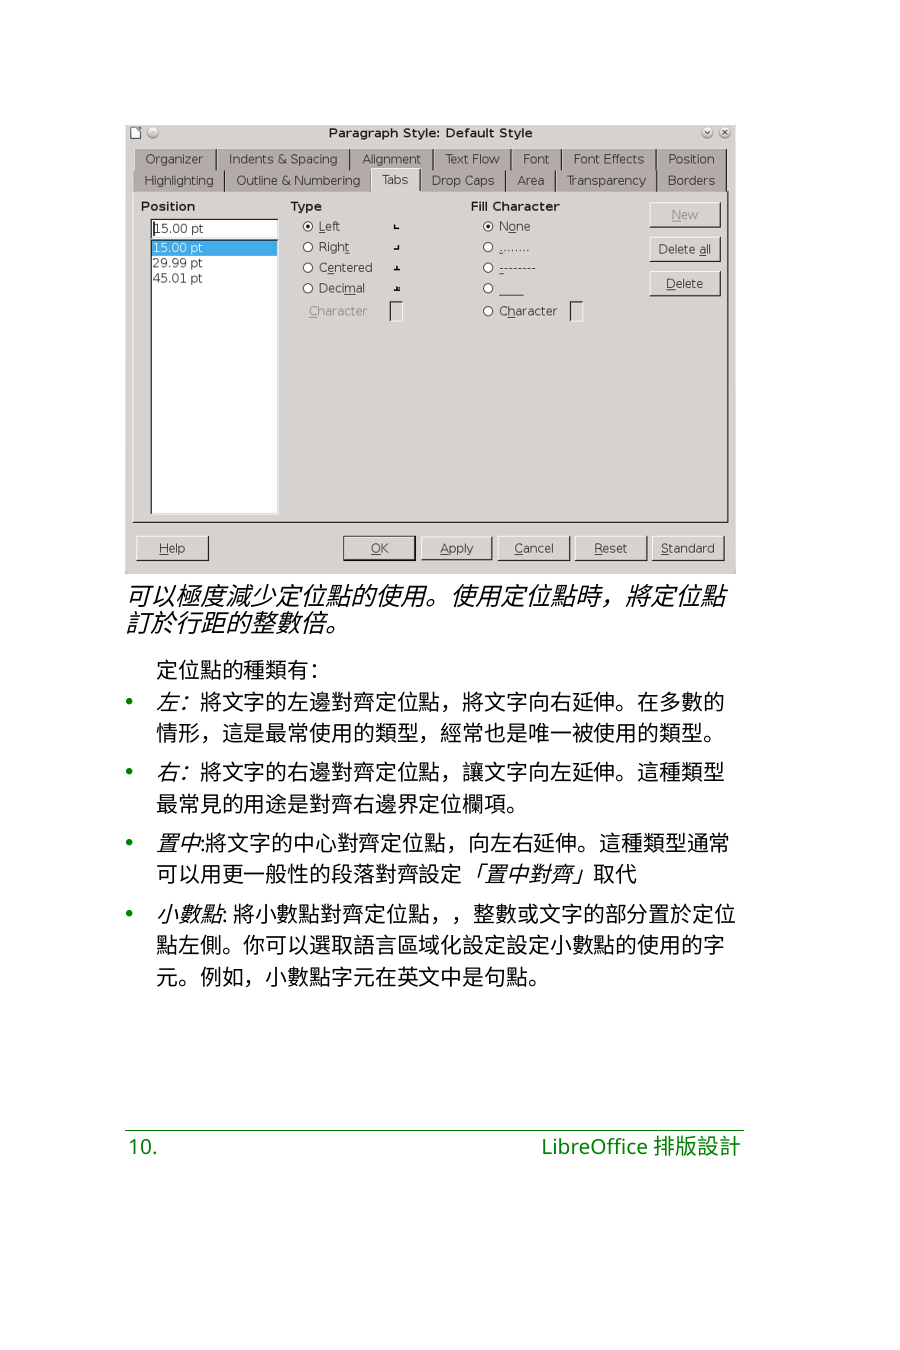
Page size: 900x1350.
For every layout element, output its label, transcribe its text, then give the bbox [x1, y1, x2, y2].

list 右：將文字的右邊對齊定位點，讓文字向左延伸。這種類型最常見的用途是對齊右邊界定位欄項。 [125, 756, 744, 818]
list 置中:將文字的中心對齊定位點，向左右延伸。這種類型通常可以用更一般性的段落對齊設定「置中對齊」取代 [125, 827, 744, 889]
table_cell 可以極度減少定位點的使用。使用定位點時，將定位點訂於行距的整數倍。 [125, 576, 744, 638]
list 左：將文字的左邊對齊定位點，將文字向右延伸。在多數的情形，這是最常使用的類型，經常也是唯一被使用的類型。 [125, 685, 744, 747]
picture [125, 125, 736, 574]
list 小數點: 將小數點對齊定位點，，整數或文字的部分置於定位點左側。你可以選取語言區域化設定設定小數點的使用的字元。例如，小數點字元在英文中是句點。 [125, 897, 744, 991]
table_header [125, 125, 744, 576]
text 定位點的種類有： [125, 654, 744, 685]
